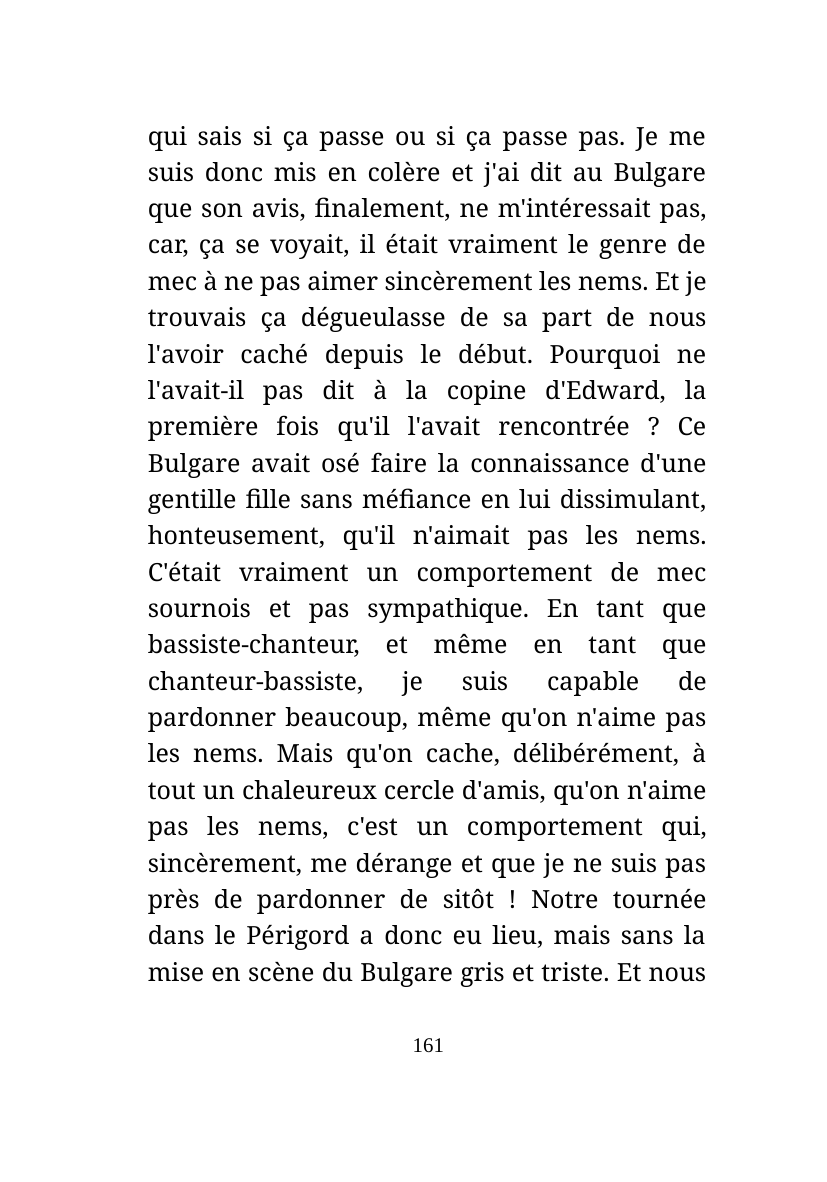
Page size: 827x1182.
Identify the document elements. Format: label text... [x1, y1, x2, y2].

text qui sais si ça passe ou si ça passe pas. Je me suis donc mis en colère et j'ai dit au Bulgare que son avis, finalement, ne m'intéressait pas, car, ça se voyait, il était vraiment le genre de mec à ne pas aimer sincèrement les nems. Et je trouvais ça dégueulasse de sa part de nous l'avoir caché depuis le début. Pourquoi ne l'avait‑il pas dit à la copine d'Edward, la première fois qu'il l'avait rencontrée ? Ce Bulgare avait osé faire la connaissance d'une gentille fille sans méfiance en lui dissimulant, honteusement, qu'il n'aimait pas les nems. C'était vraiment un comportement de mec sournois et pas sympathique. En tant que bassiste‑chanteur, et même en tant que chanteur‑bassiste, je suis capable de pardonner beaucoup, même qu'on n'aime pas les nems. Mais qu'on cache, délibérément, à tout un chaleureux cercle d'amis, qu'on n'aime pas les nems, c'est un comportement qui, sincèrement, me dérange et que je ne suis pas près de pardonner de sitôt ! Notre tournée dans le Périgord a donc eu lieu, mais sans la mise en scène du Bulgare gris et triste. Et nous [148, 118, 707, 988]
